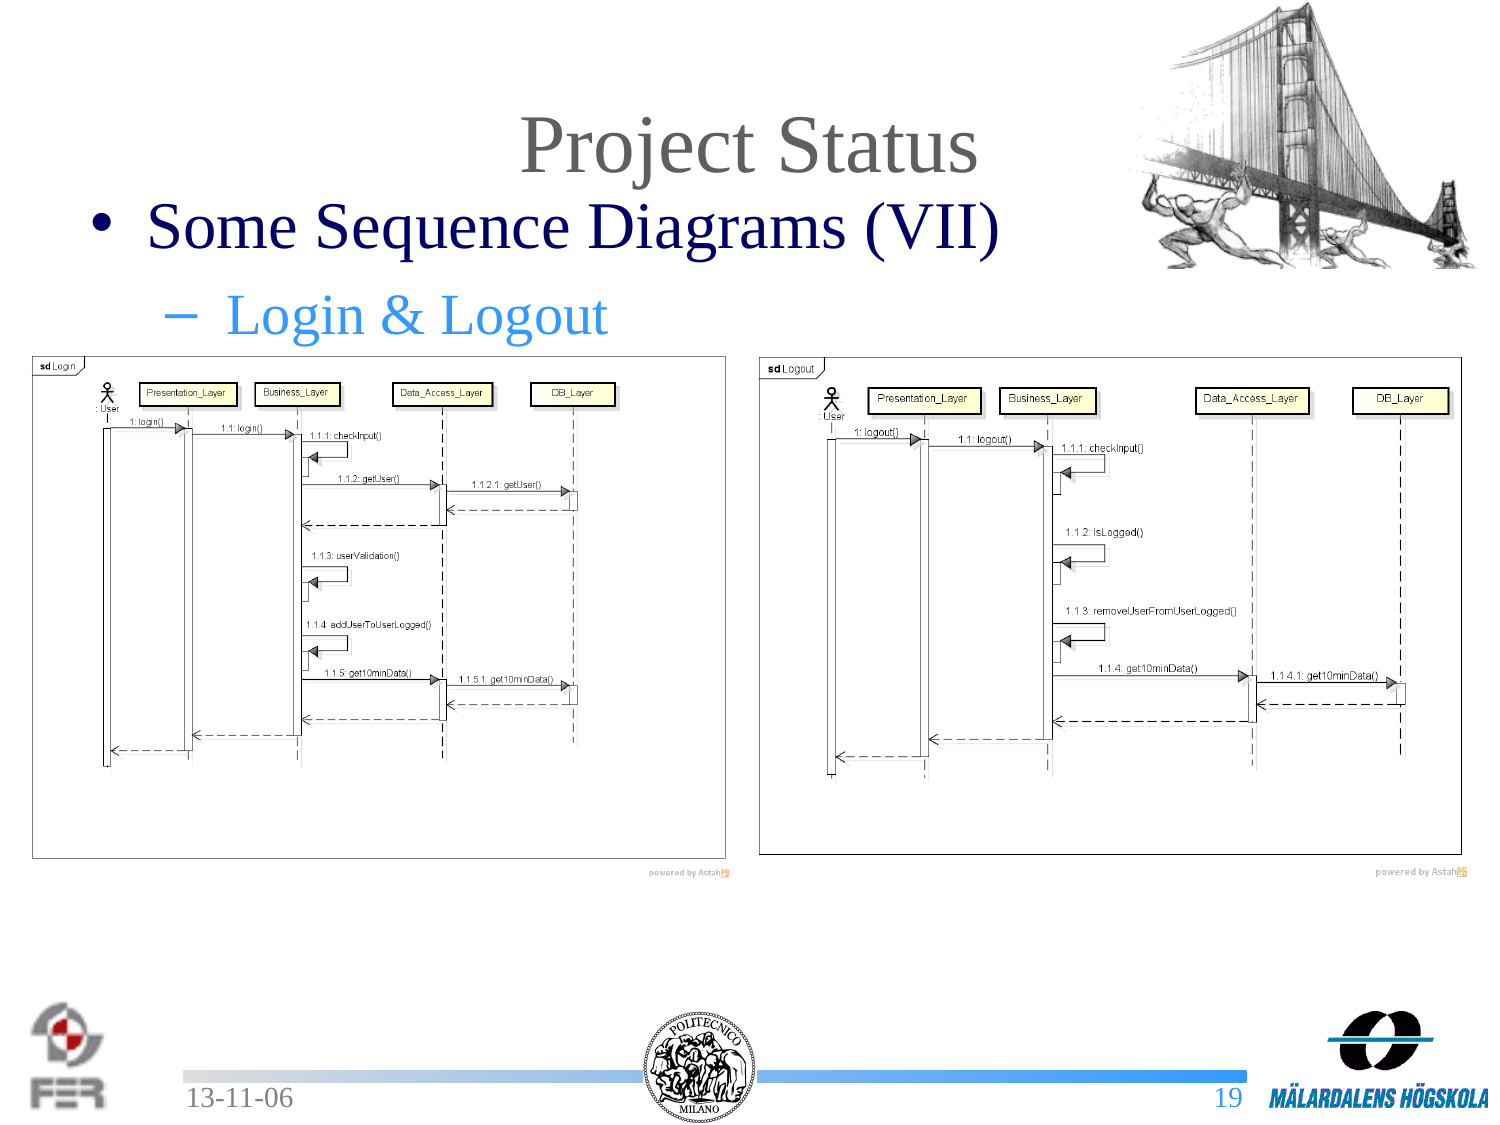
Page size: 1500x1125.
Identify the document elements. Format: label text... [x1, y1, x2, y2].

picture [1435, 1096, 1441, 1104]
picture [1454, 1091, 1459, 1108]
picture [1368, 1093, 1374, 1104]
picture [24, 348, 732, 880]
title Project Status [75, 45, 1122, 173]
picture [1269, 1011, 1488, 1108]
text_box 13-11-06 [171, 1070, 396, 1114]
picture [643, 1011, 757, 1123]
list Some Sequence Diagrams (VII) Login & Logout [75, 173, 1426, 917]
picture [29, 987, 107, 1125]
picture [750, 348, 1470, 880]
text_box [1186, 1070, 1258, 1114]
picture [1122, 0, 1477, 269]
